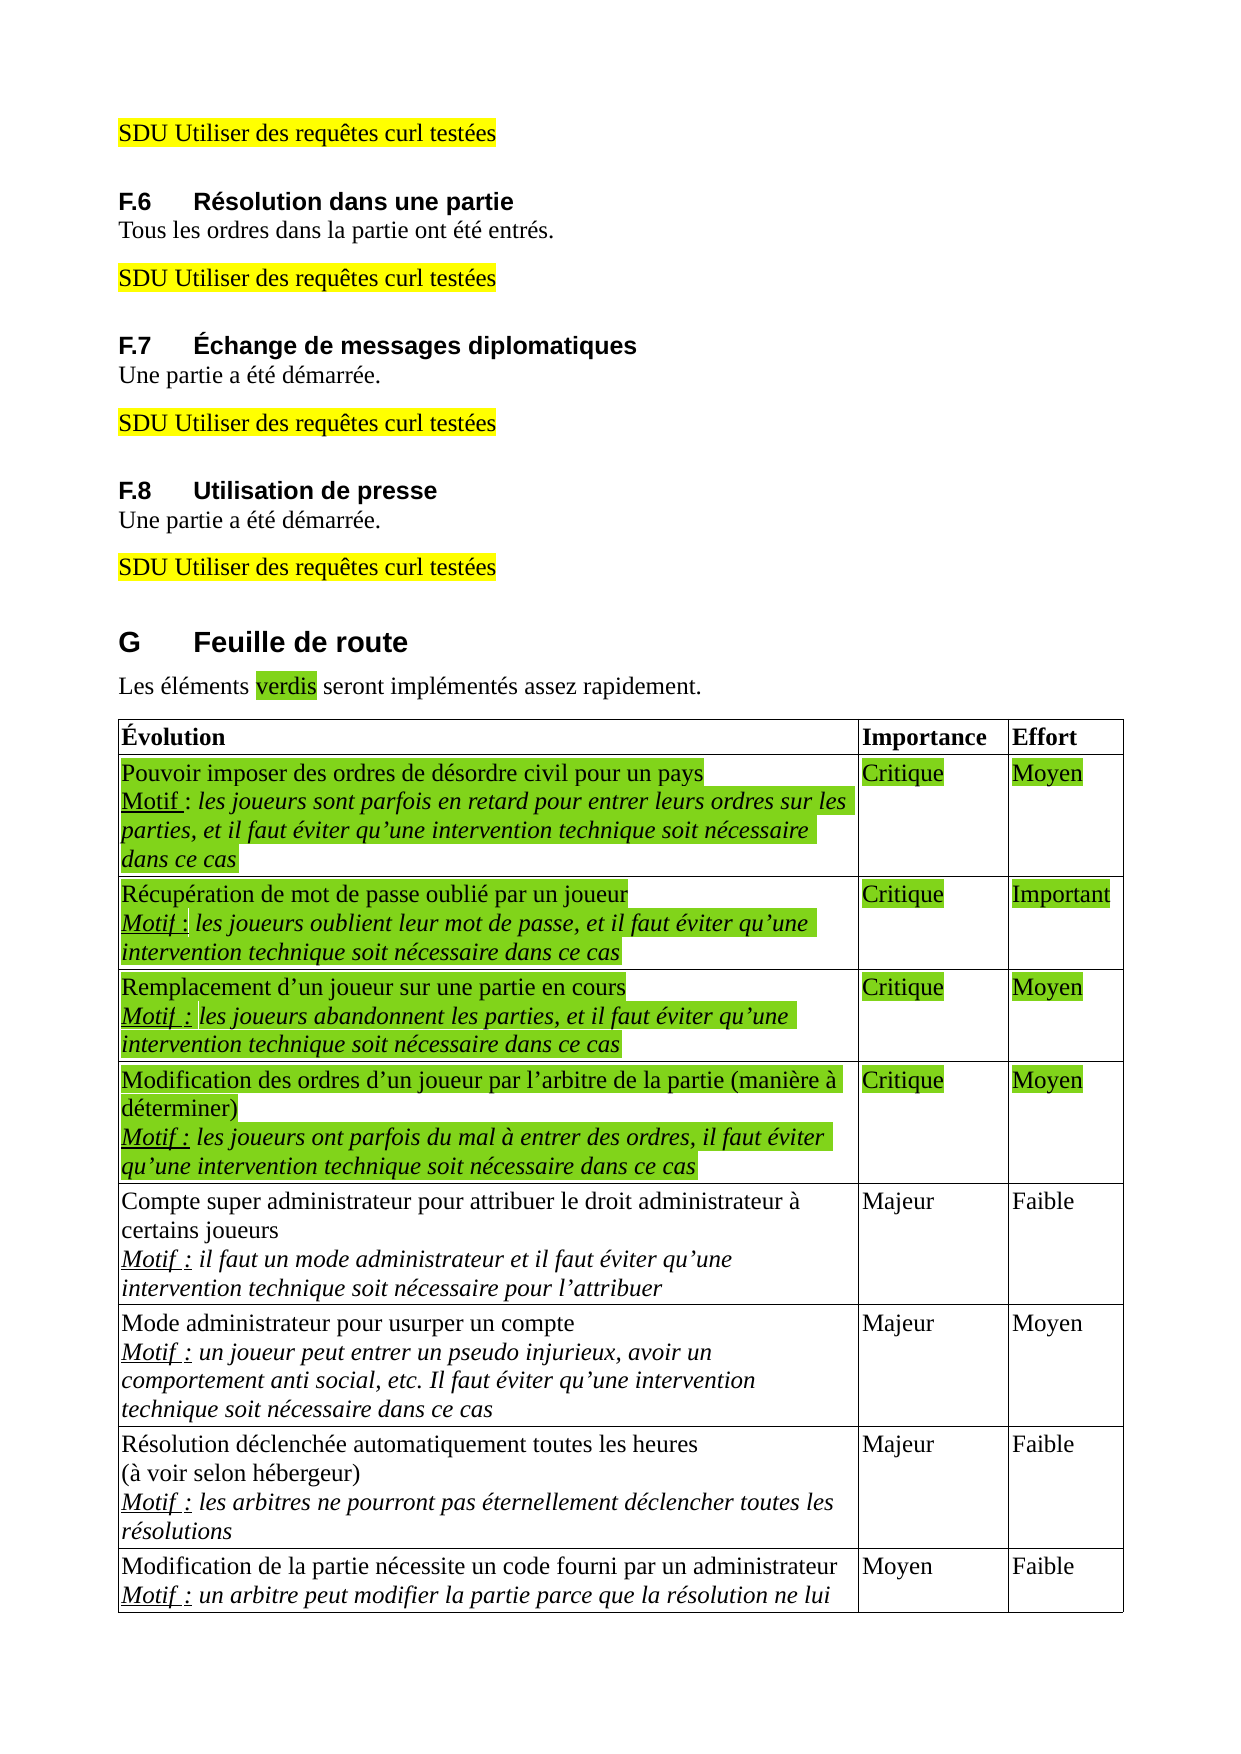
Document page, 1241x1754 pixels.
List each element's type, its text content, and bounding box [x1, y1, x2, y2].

subtitle Résolution dans une partie [118, 187, 1122, 215]
subtitle Utilisation de presse [118, 476, 1122, 505]
table_cell Majeur [859, 1184, 1008, 1304]
text SDU Utiliser des requêtes curl testées [118, 118, 1122, 147]
table_cell Critique [859, 970, 1008, 1061]
table_cell Récupération de mot de passe oublié par un joueur Motif : les joueurs oublient leur mot de passe, et il faut éviter qu’une intervention technique soit nécessaire dans ce cas [119, 877, 858, 968]
table_cell Moyen [1009, 755, 1123, 876]
table_cell Moyen [1009, 1305, 1123, 1426]
table_cell Important [1009, 877, 1123, 968]
table_cell Pouvoir imposer des ordres de désordre civil pour un pays Motif : les joueurs sont parfois en retard pour entrer leurs ordres sur les parties, et il faut éviter qu’une intervention technique soit nécessaire dans ce cas [119, 755, 858, 876]
table_cell Compte super administrateur pour attribuer le droit administrateur à certains joueurs Motif : il faut un mode administrateur et il faut éviter qu’une intervention technique soit nécessaire pour l’attribuer [119, 1184, 858, 1304]
text SDU Utiliser des requêtes curl testées [118, 263, 1122, 292]
subtitle Feuille de route [118, 625, 1122, 659]
table_header Évolution [119, 720, 858, 754]
text Une partie a été démarrée. [118, 505, 1122, 534]
subtitle Échange de messages diplomatiques [118, 331, 1122, 360]
table_cell Critique [859, 755, 1008, 876]
table_cell Mode administrateur pour usurper un compte Motif : un joueur peut entrer un pseudo injurieux, avoir un comportement anti social, etc. Il faut éviter qu’une intervention technique soit nécessaire dans ce cas [119, 1305, 858, 1426]
table_cell Modification des ordres d’un joueur par l’arbitre de la partie (manière à déterminer) Motif : les joueurs ont parfois du mal à entrer des ordres, il faut éviter qu’une intervention technique soit nécessaire dans ce cas [119, 1062, 858, 1183]
table_cell Faible [1009, 1427, 1123, 1547]
table_cell Faible [1009, 1184, 1123, 1304]
table_cell Critique [859, 877, 1008, 968]
table_cell Moyen [1009, 970, 1123, 1061]
table_cell Résolution déclenchée automatiquement toutes les heures (à voir selon hébergeur) Motif : les arbitres ne pourront pas éternellement déclencher toutes les résolutions [119, 1427, 858, 1547]
text SDU Utiliser des requêtes curl testées [118, 552, 1122, 581]
table_cell Moyen [1009, 1062, 1123, 1183]
table_cell Critique [859, 1062, 1008, 1183]
table_cell Faible [1009, 1549, 1123, 1612]
text Les éléments verdis seront implémentés assez rapidement. [118, 671, 1122, 700]
text Tous les ordres dans la partie ont été entrés. [118, 215, 1122, 244]
table_cell Remplacement d’un joueur sur une partie en cours Motif : les joueurs abandonnent les parties, et il faut éviter qu’une intervention technique soit nécessaire dans ce cas [119, 970, 858, 1061]
table_header Effort [1009, 720, 1123, 754]
table_cell Modification de la partie nécessite un code fourni par un administrateur Motif : un arbitre peut modifier la partie parce que la résolution ne lui [119, 1549, 858, 1612]
table_cell Moyen [859, 1549, 1008, 1612]
text SDU Utiliser des requêtes curl testées [118, 408, 1122, 436]
table_cell Majeur [859, 1427, 1008, 1547]
table_header Importance [859, 720, 1008, 754]
table_cell Majeur [859, 1305, 1008, 1426]
text Une partie a été démarrée. [118, 360, 1122, 389]
